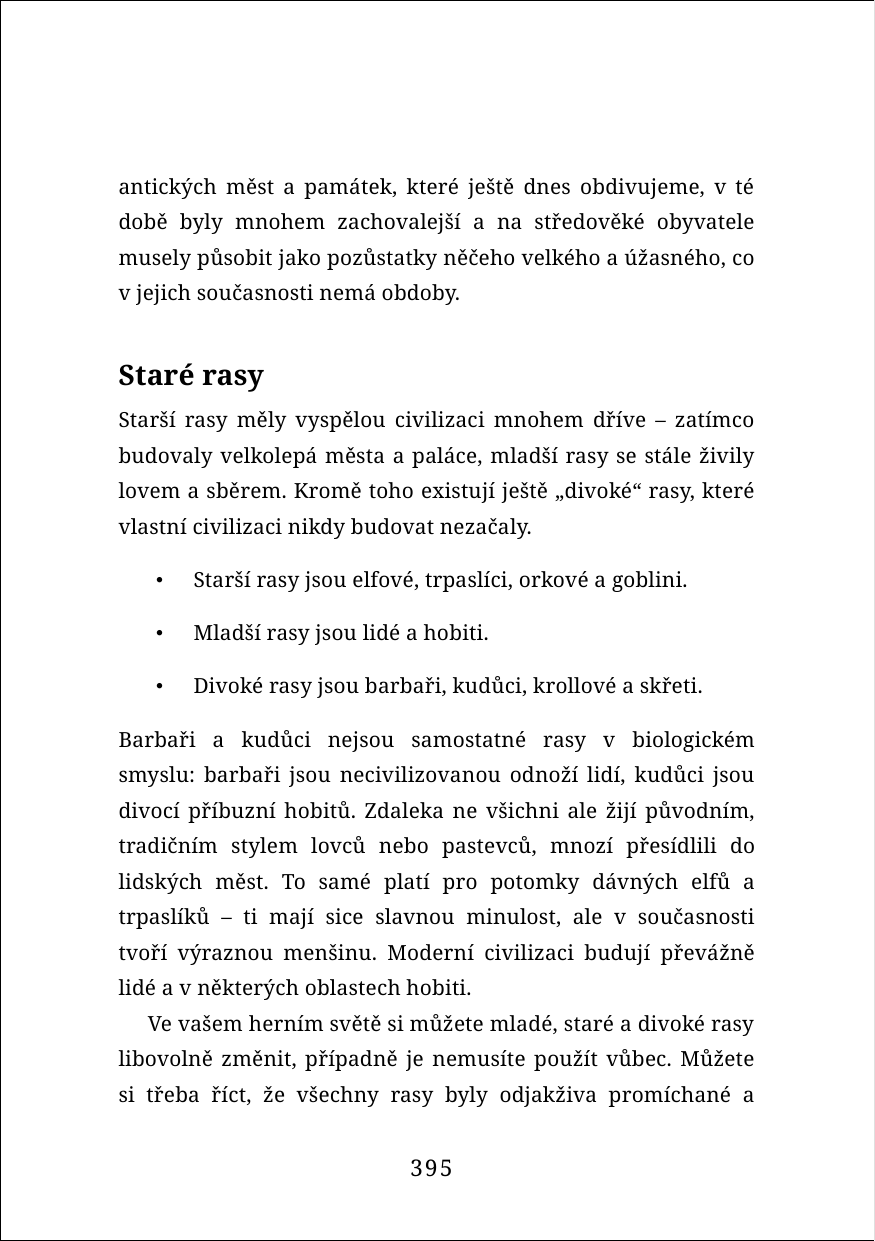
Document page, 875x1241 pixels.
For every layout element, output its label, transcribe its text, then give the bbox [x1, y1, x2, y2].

subtitle Staré rasy [118, 355, 756, 393]
list Divoké rasy jsou barbaři, kudůci, krollové a skřeti. [156, 672, 756, 700]
text Starší rasy měly vyspělou civilizaci mnohem dříve – zatímco budovaly velkolepá města a paláce, mladší rasy se stále živily lovem a sběrem. Kromě toho existují ještě „divoké“ rasy, které vlastní civilizaci nikdy budovat nezačaly. [118, 405, 756, 540]
list Starší rasy jsou elfové, trpaslíci, orkové a goblini. [156, 565, 756, 593]
list Mladší rasy jsou lidé a hobiti. [156, 618, 756, 647]
text Barbaři a kudůci nejsou samostatné rasy v biologickém smyslu: barbaři jsou necivilizovanou odnoží lidí, kudůci jsou divocí příbuzní hobitů. Zdaleka ne všichni ale žijí původním, tradičním stylem lovců nebo pastevců, mnozí přesídlili do lidských měst. To samé platí pro potomky dávných elfů a trpaslíků – ti mají sice slavnou minulost, ale v současnosti tvoří výraznou menšinu. Moderní civilizaci budují převážně lidé a v některých oblastech hobiti. Ve vašem herním světě si můžete mladé, staré a divoké rasy libovolně změnit, případně je nemusíte použít vůbec. Můžete si třeba říct, že všechny rasy byly odjakživa promíchané a [118, 725, 756, 1108]
text antických měst a památek, které ještě dnes obdivujeme, v té době byly mnohem zachovalejší a na středověké obyvatele musely působit jako pozůstatky něčeho velkého a úžasného, co v jejich současnosti nemá obdoby. [118, 172, 756, 307]
